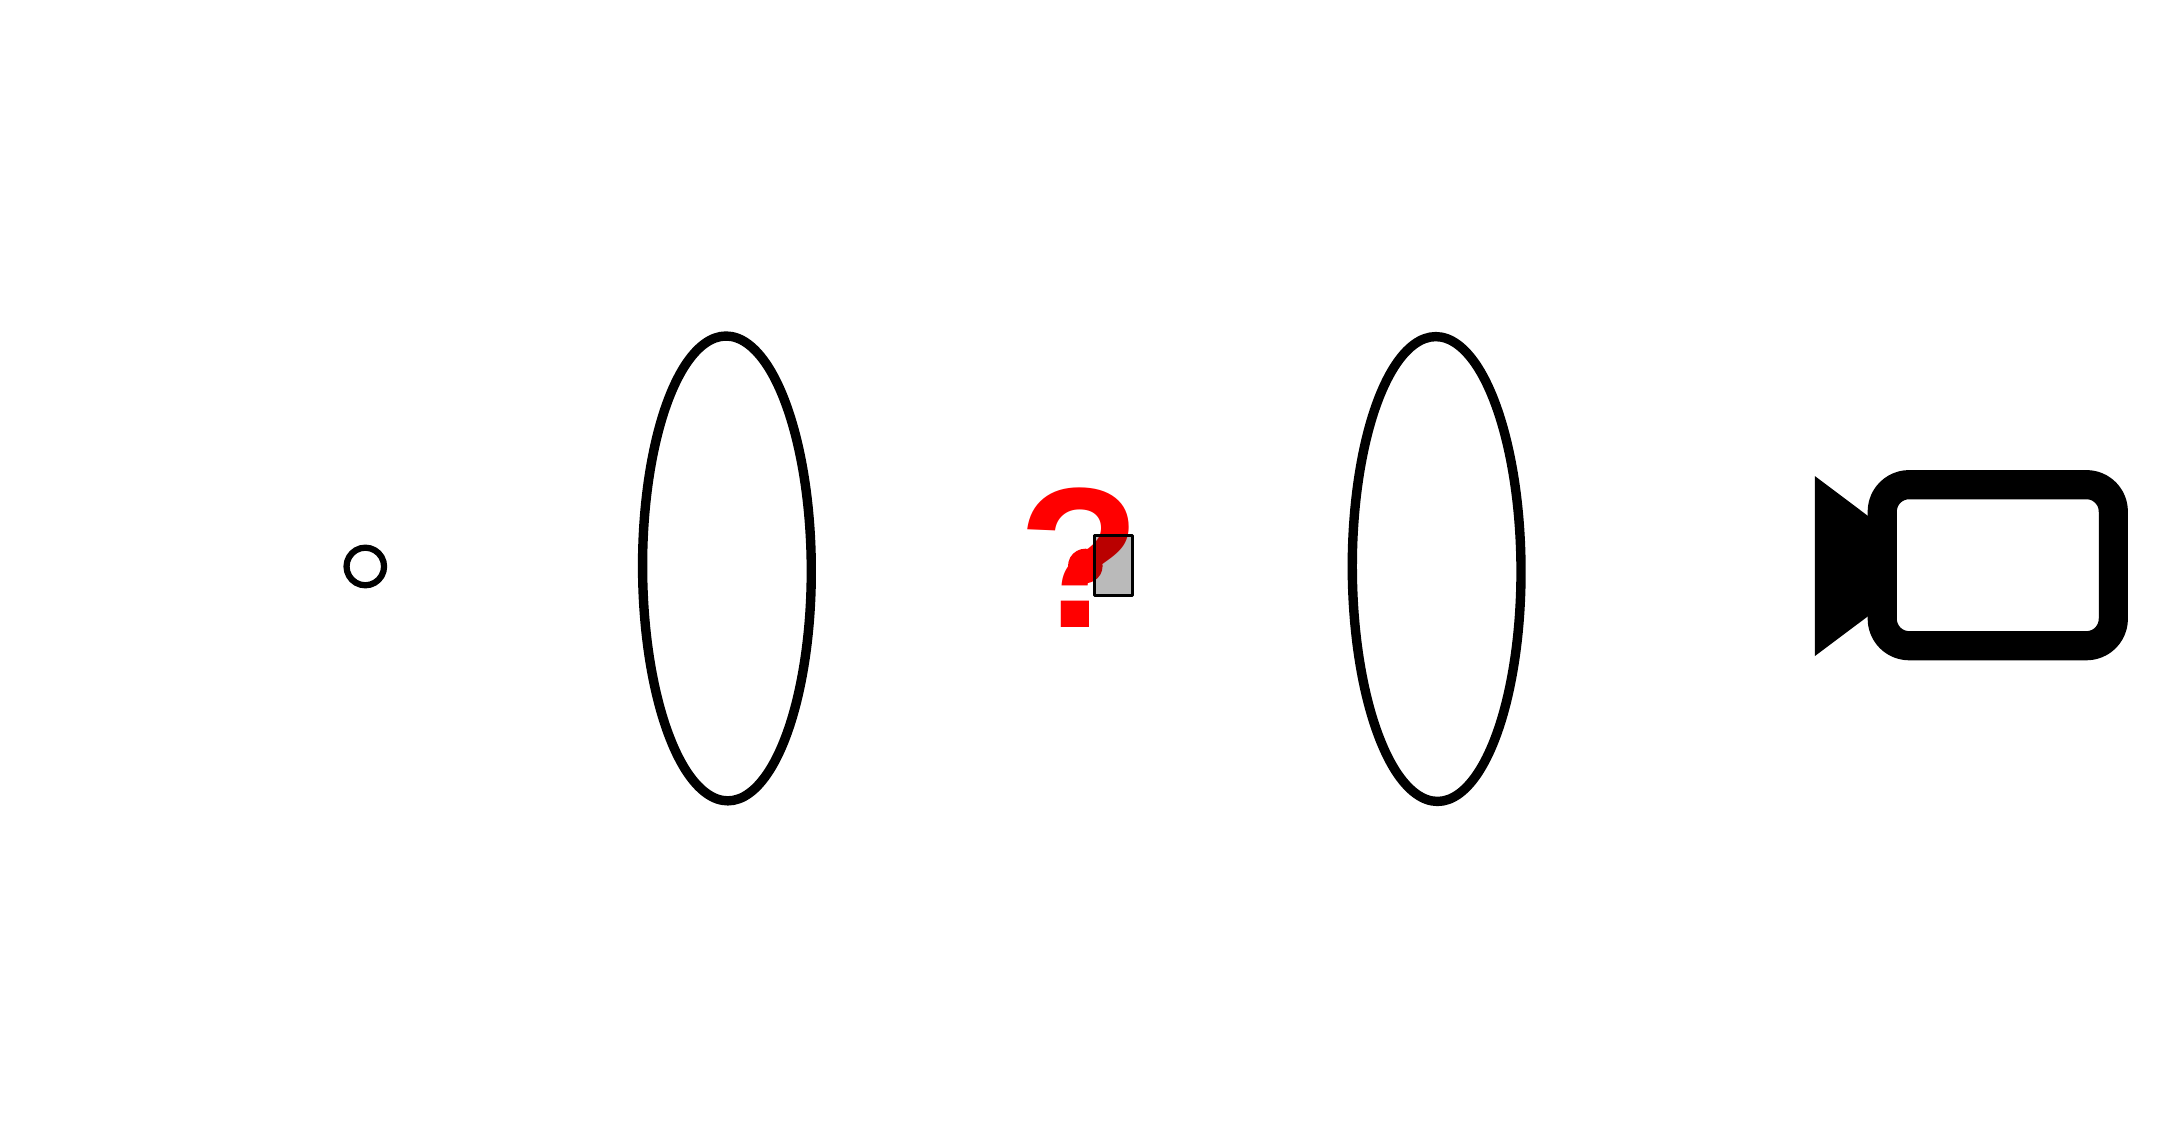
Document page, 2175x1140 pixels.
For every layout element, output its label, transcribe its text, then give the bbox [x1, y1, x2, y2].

text_box [642, 0, 1747, 1140]
text_box ? [975, 439, 1186, 678]
text_box [1882, 484, 2114, 646]
text_box [1814, 476, 1875, 657]
